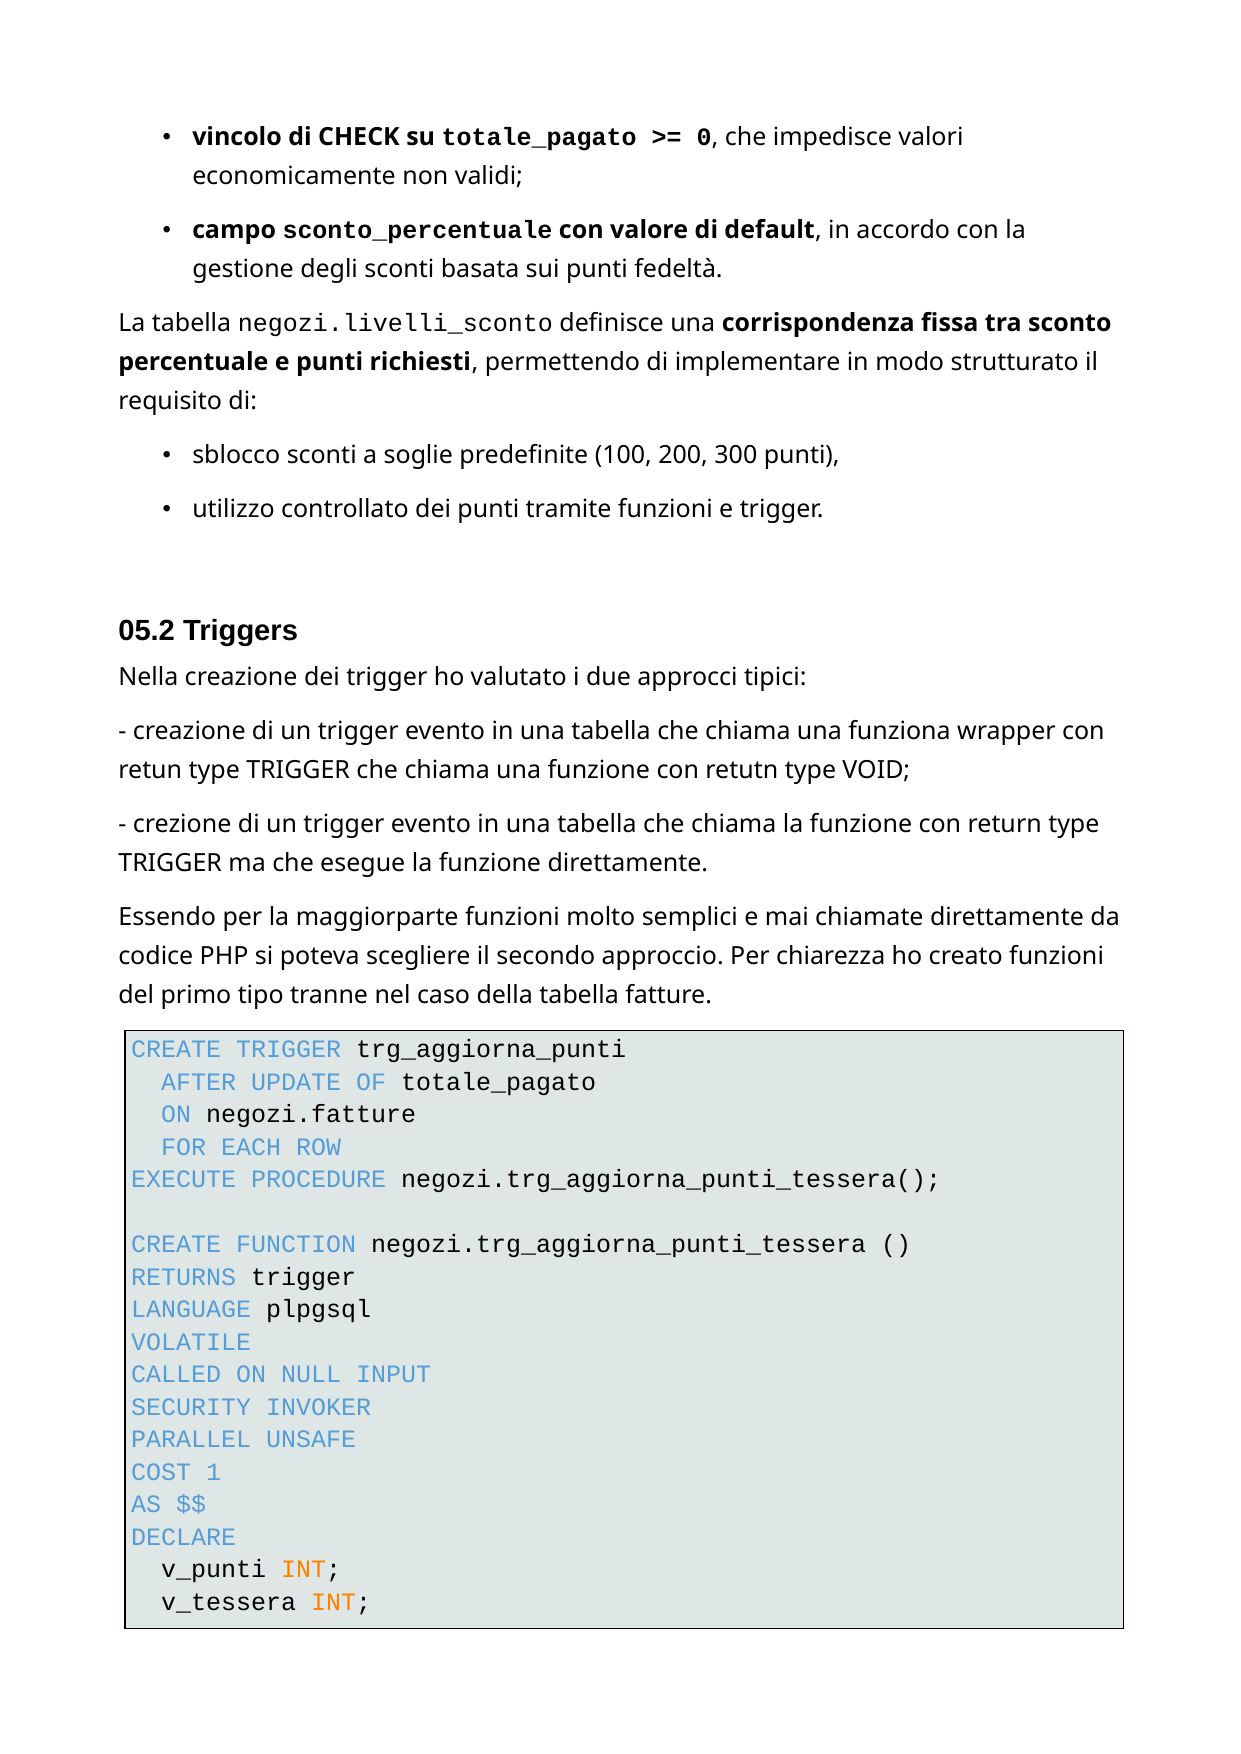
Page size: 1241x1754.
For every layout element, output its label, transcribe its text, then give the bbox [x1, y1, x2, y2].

subtitle 05.2 Triggers [118, 612, 1122, 646]
table_header CREATE TRIGGER trg_aggiorna_punti AFTER UPDATE OF totale_pagato ON negozi.fatture FOR EACH ROW EXECUTE PROCEDURE negozi.trg_aggiorna_punti_tessera(); CREATE FUNCTION negozi.trg_aggiorna_punti_tessera () RETURNS trigger LANGUAGE plpgsql VOLATILE CALLED ON NULL INPUT SECURITY INVOKER PARALLEL UNSAFE COST 1 AS $$ DECLARE v_punti INT; v_tessera INT; [126, 1031, 1123, 1628]
list vincolo di CHECK su totale_pagato >= 0, che impedisce valori economicamente non validi; [162, 118, 1122, 192]
text Nella creazione dei trigger ho valutato i due approcci tipici: [118, 658, 1122, 693]
text - creazione di un trigger evento in una tabella che chiama una funziona wrapper con retun type TRIGGER che chiama una funzione con retutn type VOID; [118, 712, 1122, 786]
list sblocco sconti a soglie predefinite (100, 200, 300 punti), [162, 437, 1122, 471]
text Essendo per la maggiorparte funzioni molto semplici e mai chiamate direttamente da codice PHP si poteva scegliere il secondo approccio. Per chiarezza ho creato funzioni del primo tipo tranne nel caso della tabella fatture. [118, 898, 1122, 1011]
list utilizzo controllato dei punti tramite funzioni e trigger. [162, 490, 1122, 524]
list campo sconto_percentuale con valore di default, in accordo con la gestione degli sconti basata sui punti fedeltà. [162, 211, 1122, 285]
text - crezione di un trigger evento in una tabella che chiama la funzione con return type TRIGGER ma che esegue la funzione direttamente. [118, 805, 1122, 878]
text La tabella negozi.livelli_sconto definisce una corrispondenza fissa tra sconto percentuale e punti richiesti, permettendo di implementare in modo strutturato il requisito di: [118, 304, 1122, 417]
